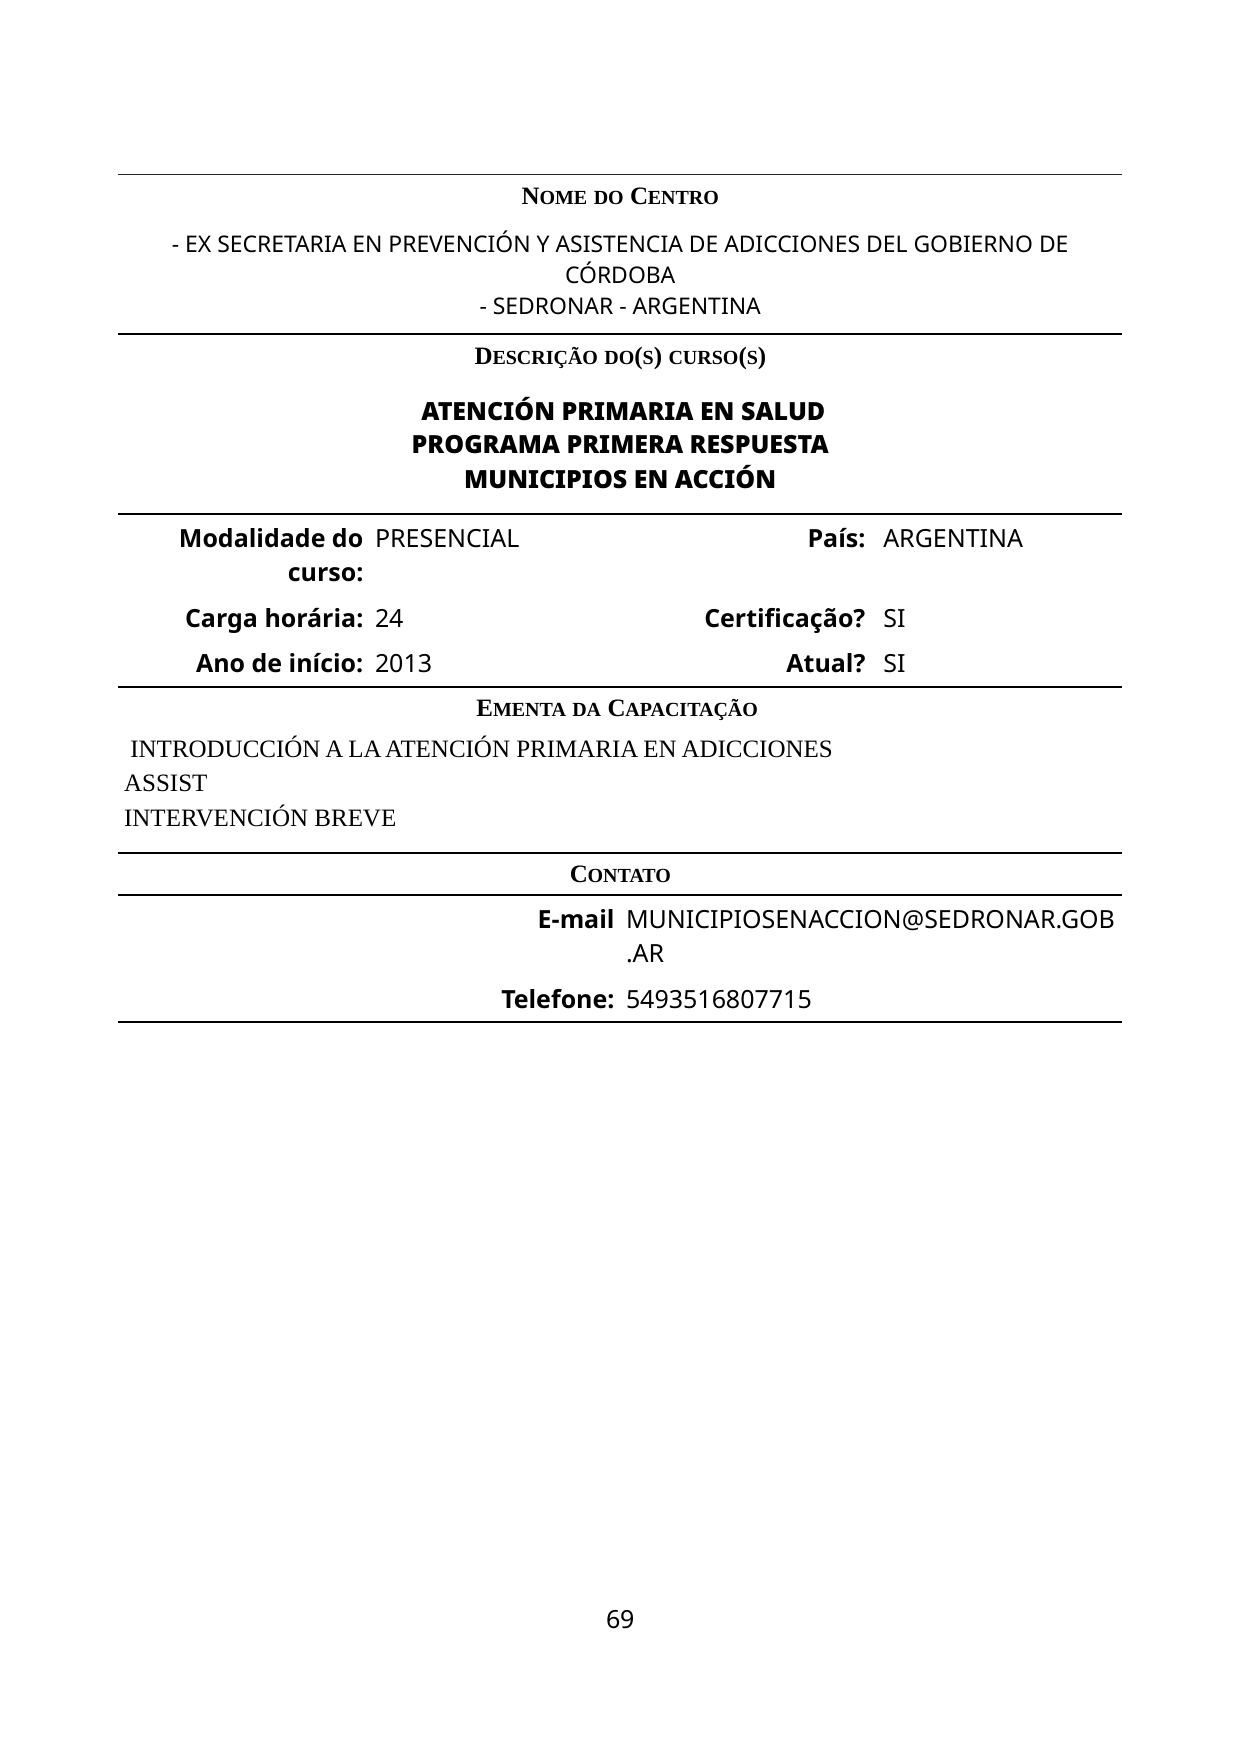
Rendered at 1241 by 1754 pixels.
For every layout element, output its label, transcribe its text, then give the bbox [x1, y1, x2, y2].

table_header Nome do Centro [118, 176, 1122, 216]
table_cell - EX SECRETARIA EN PREVENCIÓN Y ASISTENCIA DE ADICCIONES DEL GOBIERNO DE CÓRDOBA - SEDRONAR - ARGENTINA [118, 216, 1122, 333]
table_cell Modalidade do curso: [118, 515, 369, 595]
table_cell Contato [118, 854, 1122, 894]
table_cell ATENCIÓN PRIMARIA EN SALUD PROGRAMA PRIMERA RESPUESTA MUNICIPIOS EN ACCIÓN [118, 375, 1122, 513]
table_cell Ementa da Capacitação [118, 688, 1122, 728]
table_cell 24 [369, 595, 620, 640]
table_cell SI [871, 640, 1122, 686]
table_cell ARGENTINA [871, 515, 1122, 595]
table_cell E-mail [118, 896, 620, 976]
table_cell Telefone: [118, 976, 620, 1021]
table_cell Descrição do(s) curso(s) [118, 335, 1122, 375]
table_cell MUNICIPIOSENACCION@SEDRONAR.GOB.AR [620, 896, 1122, 976]
table_cell SI [871, 595, 1122, 640]
table_cell Carga horária: [118, 595, 369, 640]
table_cell Certificação? [620, 595, 871, 640]
table_cell PRESENCIAL [369, 515, 620, 595]
table_cell INTRODUCCIÓN A LA ATENCIÓN PRIMARIA EN ADICCIONES ASSIST INTERVENCIÓN BREVE [118, 728, 1122, 852]
table_cell 5493516807715 [620, 976, 1122, 1021]
table_cell Ano de início: [118, 640, 369, 686]
table_cell Atual? [620, 640, 871, 686]
table_cell 2013 [369, 640, 620, 686]
table_cell País: [620, 515, 871, 595]
